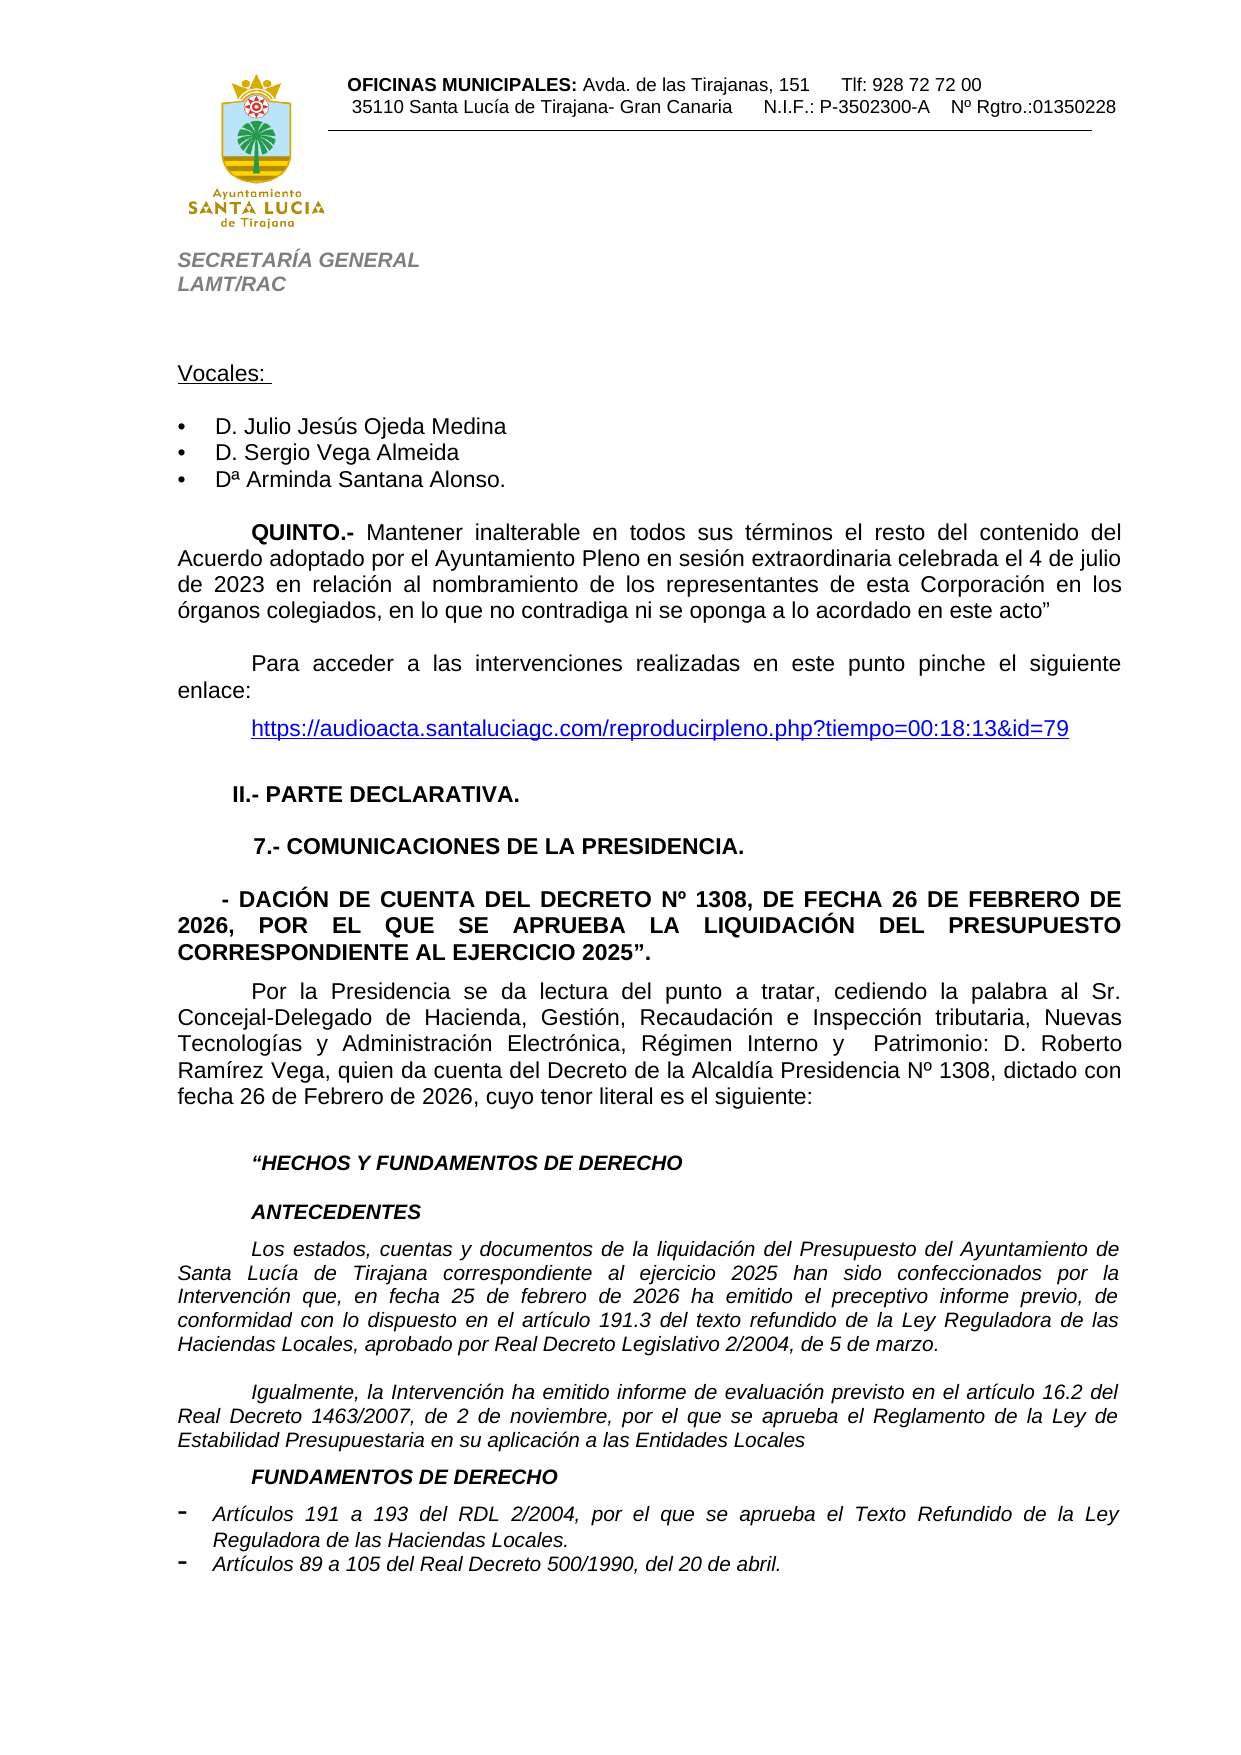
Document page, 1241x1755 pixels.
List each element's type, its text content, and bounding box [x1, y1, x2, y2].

text Para acceder a las intervenciones realizadas en este punto pinche el siguiente enlace: [177, 650, 1122, 703]
text ANTECEDENTES [177, 1200, 1122, 1224]
text Vocales: [177, 360, 1122, 387]
text Por la Presidencia se da lectura del punto a tratar, cediendo la palabra al Sr. Concejal-Delegado de Hacienda, Gestión, Recaudación e Inspección tributaria, Nuevas Tecnologías y Administración Electrónica, Régimen Interno y Patrimonio: D. Roberto Ramírez Vega, quien da cuenta del Decreto de la Alcaldía Presidencia Nº 1308, dictado con fecha 26 de Febrero de 2026, cuyo tenor literal es el siguiente: [177, 978, 1122, 1109]
text Igualmente, la Intervención ha emitido informe de evaluación previsto en el artículo 16.2 del Real Decreto 1463/2007, de 2 de noviembre, por el que se aprueba el Reglamento de la Ley de Estabilidad Presupuestaria en su aplicación a las Entidades Locales [177, 1380, 1122, 1452]
text https://audioacta.santaluciagc.com/reproducirpleno.php?tiempo=00:18:13&id=79 [177, 715, 1122, 742]
list D. Sergio Vega Almeida [177, 439, 1122, 466]
list Dª Arminda Santana Alonso. [177, 466, 1122, 492]
text 7.- COMUNICACIONES DE LA PRESIDENCIA. [177, 833, 1122, 860]
text Los estados, cuentas y documentos de la liquidación del Presupuesto del Ayuntamiento de Santa Lucía de Tirajana correspondiente al ejercicio 2025 han sido confeccionados por la Intervención que, en fecha 25 de febrero de 2026 ha emitido el preceptivo informe previo, de conformidad con lo dispuesto en el artículo 191.3 del texto refundido de la Ley Reguladora de las Haciendas Locales, aprobado por Real Decreto Legislativo 2/2004, de 5 de marzo. [177, 1236, 1122, 1356]
text II.- PARTE DECLARATIVA. [177, 781, 1119, 807]
text FUNDAMENTOS DE DERECHO [177, 1464, 1122, 1488]
text - DACIÓN DE CUENTA DEL DECRETO Nº 1308, DE FECHA 26 DE FEBRERO DE 2026, POR EL QUE SE APRUEBA LA LIQUIDACIÓN DEL PRESUPUESTO CORRESPONDIENTE AL EJERCICIO 2025”. [177, 886, 1122, 965]
list Artículos 191 a 193 del RDL 2/2004, por el que se aprueba el Texto Refundido de la Ley Reguladora de las Haciendas Locales. [177, 1501, 1122, 1552]
list D. Julio Jesús Ojeda Medina [177, 413, 1122, 439]
list Artículos 89 a 105 del Real Decreto 500/1990, del 20 de abril. [177, 1552, 1122, 1578]
text QUINTO.- Mantener inalterable en todos sus términos el resto del contenido del Acuerdo adoptado por el Ayuntamiento Pleno en sesión extraordinaria celebrada el 4 de julio de 2023 en relación al nombramiento de los representantes de esta Corporación en los órganos colegiados, en lo que no contradiga ni se oponga a lo acordado en este acto” [177, 518, 1122, 624]
text “HECHOS Y FUNDAMENTOS DE DERECHO [177, 1151, 1122, 1175]
